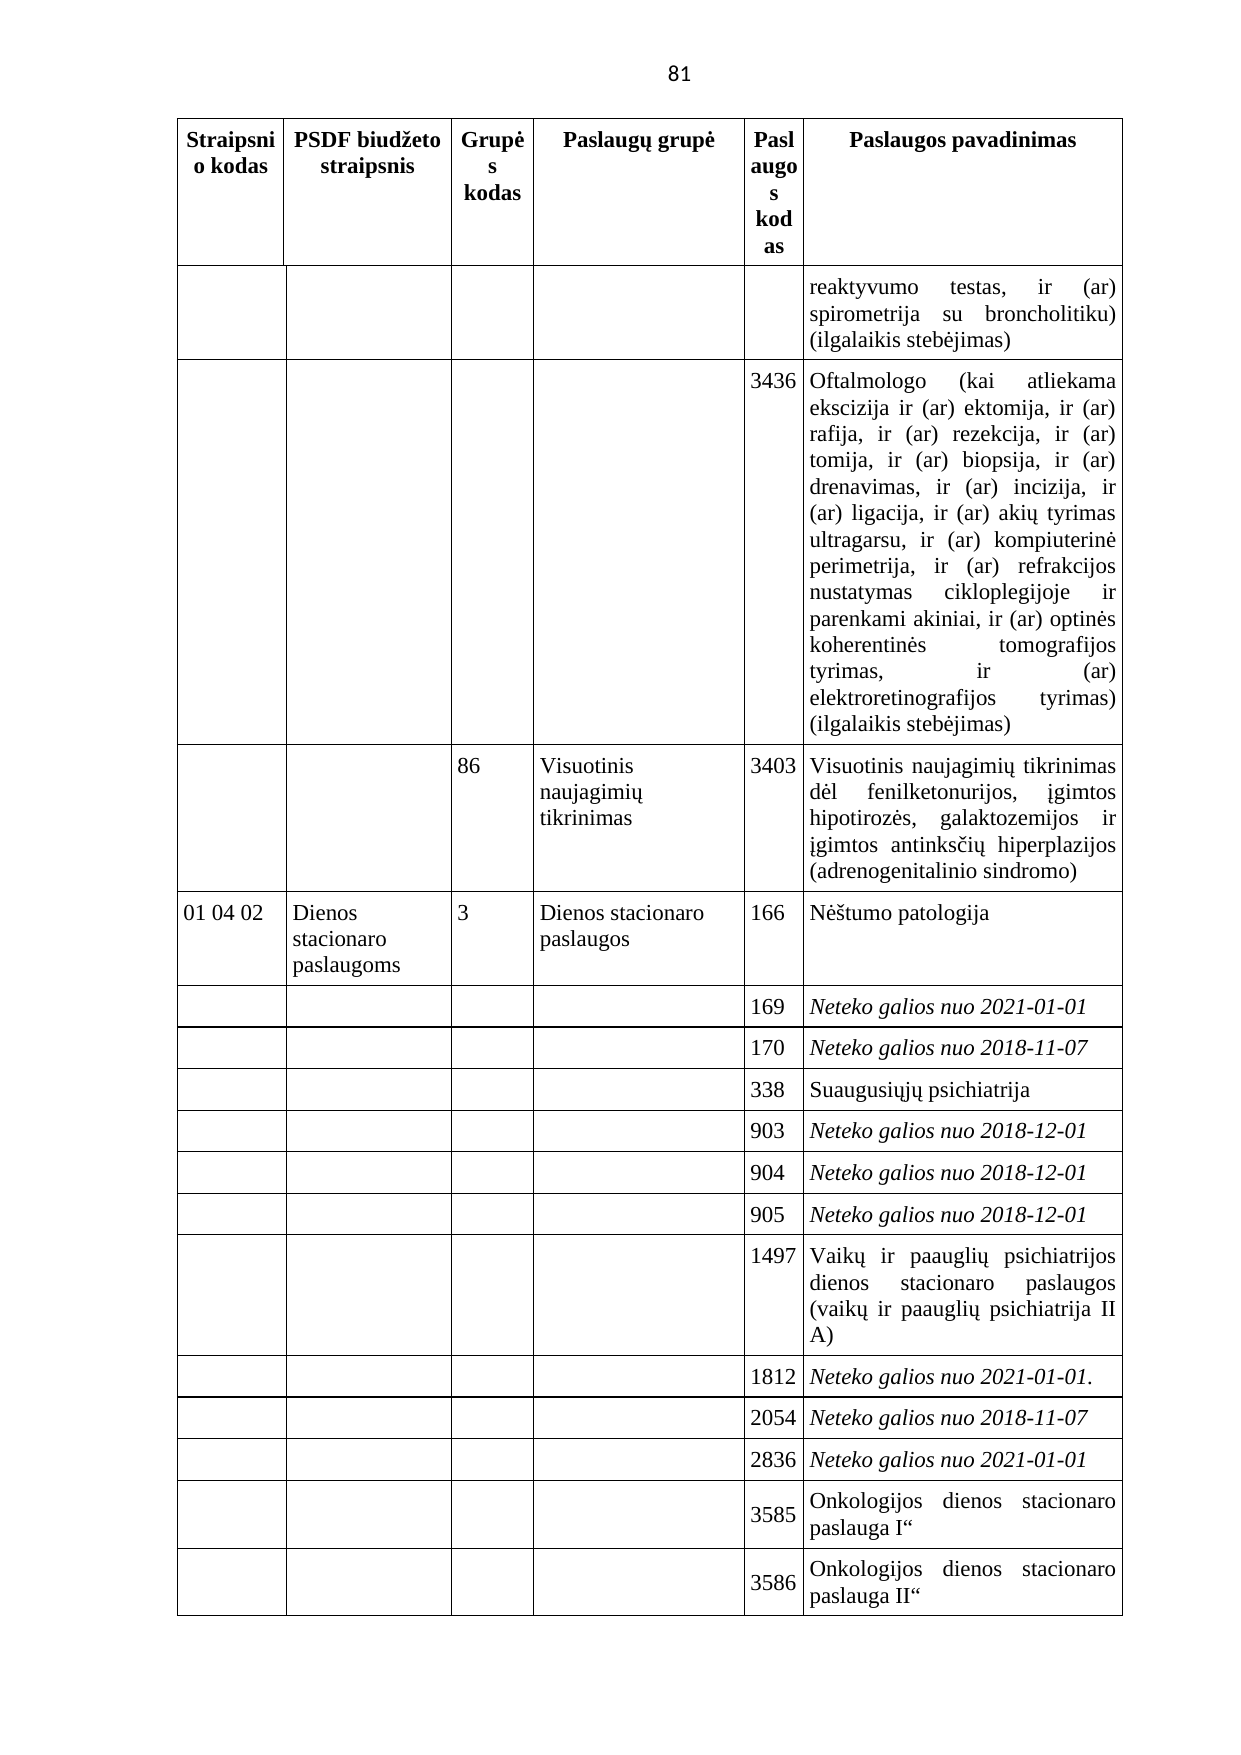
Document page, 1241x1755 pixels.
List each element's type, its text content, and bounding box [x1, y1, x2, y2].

table_cell [287, 1398, 451, 1438]
table_cell Vaikų ir paauglių psichiatrijos dienos stacionaro paslaugos (vaikų ir paauglių psichiatrija II A) [804, 1235, 1122, 1355]
table_cell 3436 [745, 360, 803, 743]
table_cell [287, 1111, 451, 1151]
table_cell 2054 [745, 1398, 803, 1438]
table_cell Oftalmologo (kai atliekama ekscizija ir (ar) ektomija, ir (ar) rafija, ir (ar) rezekcija, ir (ar) tomija, ir (ar) biopsija, ir (ar) drenavimas, ir (ar) incizija, ir (ar) ligacija, ir (ar) akių tyrimas ultragarsu, ir (ar) kompiuterinė perimetrija, ir (ar) refrakcijos nustatymas cikloplegijoje ir parenkami akiniai, ir (ar) optinės koherentinės tomografijos tyrimas, ir (ar) elektroretinografijos tyrimas) (ilgalaikis stebėjimas) [804, 360, 1122, 743]
table_cell Neteko galios nuo 2018-11-07 [804, 1028, 1122, 1068]
table_cell [178, 986, 286, 1026]
table_cell [534, 1152, 744, 1193]
table_cell 2836 [745, 1439, 803, 1479]
table_header Grupės kodas [452, 119, 533, 265]
table_cell [287, 1028, 451, 1068]
table_cell [178, 266, 286, 359]
table_cell [745, 266, 803, 359]
table_cell [287, 360, 451, 743]
table_cell Dienos stacionaro paslaugoms [287, 892, 451, 985]
table_cell [287, 1152, 451, 1193]
table_cell [287, 266, 451, 359]
table_cell [178, 745, 286, 891]
table_header PSDF biudžeto straipsnis [284, 119, 451, 265]
table_header Paslaugos kodas [745, 119, 803, 265]
table_cell Visuotinis naujagimių tikrinimas dėl fenilketonurijos, įgimtos hipotirozės, galaktozemijos ir įgimtos antinksčių hiperplazijos (adrenogenitalinio sindromo) [804, 745, 1122, 891]
table_cell [178, 1111, 286, 1151]
table_cell Neteko galios nuo 2021-01-01 [804, 986, 1122, 1026]
table_cell [178, 1069, 286, 1109]
table_cell [287, 1235, 451, 1355]
table_cell [452, 1356, 533, 1396]
table_cell [534, 1028, 744, 1068]
table_cell reaktyvumo testas, ir (ar) spirometrija su broncholitiku) (ilgalaikis stebėjimas) [804, 266, 1122, 359]
table_cell 3403 [745, 745, 803, 891]
table_cell [178, 1356, 286, 1396]
table_cell Neteko galios nuo 2018-12-01 [804, 1111, 1122, 1151]
table_cell [534, 266, 744, 359]
table_cell 1812 [745, 1356, 803, 1396]
table_cell [178, 360, 286, 743]
table_cell [452, 266, 533, 359]
table_cell [287, 1356, 451, 1396]
table_cell Dienos stacionaro paslaugos [534, 892, 744, 985]
table_cell Onkologijos dienos stacionaro paslauga II“ [804, 1549, 1122, 1615]
table_cell Onkologijos dienos stacionaro paslauga I“ [804, 1481, 1122, 1547]
table_cell [178, 1028, 286, 1068]
table_cell [287, 986, 451, 1026]
table_cell 904 [745, 1152, 803, 1193]
table_cell [287, 1481, 451, 1547]
table_cell [534, 1356, 744, 1396]
table_cell [452, 1398, 533, 1438]
table_cell Neteko galios nuo 2021-01-01. [804, 1356, 1122, 1396]
table_cell [534, 1111, 744, 1151]
table_cell [452, 1194, 533, 1234]
table_cell [452, 1028, 533, 1068]
table_cell 3 [452, 892, 533, 985]
table_cell [178, 1481, 286, 1547]
table_cell [287, 1194, 451, 1234]
table_cell [534, 1398, 744, 1438]
table_cell [452, 1439, 533, 1479]
table_cell [534, 1481, 744, 1547]
table_cell [178, 1152, 286, 1193]
table_cell 1497 [745, 1235, 803, 1355]
table_cell [452, 1235, 533, 1355]
table_cell Nėštumo patologija [804, 892, 1122, 985]
table_cell [534, 360, 744, 743]
table_cell [452, 1481, 533, 1547]
table_cell [287, 1549, 451, 1615]
table_cell [178, 1235, 286, 1355]
table_cell [452, 1069, 533, 1109]
table_cell Neteko galios nuo 2018-12-01 [804, 1152, 1122, 1193]
table_cell Visuotinis naujagimių tikrinimas [534, 745, 744, 891]
table_cell 3586 [745, 1549, 803, 1615]
table_cell 169 [745, 986, 803, 1026]
table_cell 170 [745, 1028, 803, 1068]
table_cell 166 [745, 892, 803, 985]
table_cell Neteko galios nuo 2018-12-01 [804, 1194, 1122, 1234]
table_cell [452, 1111, 533, 1151]
table_cell [534, 986, 744, 1026]
table_cell Neteko galios nuo 2021-01-01 [804, 1439, 1122, 1479]
table_cell [178, 1549, 286, 1615]
table_cell [178, 1194, 286, 1234]
table_cell [287, 1069, 451, 1109]
table_cell [534, 1235, 744, 1355]
table_cell [178, 1439, 286, 1479]
table_cell [452, 360, 533, 743]
table_cell 01 04 02 [178, 892, 286, 985]
table_cell 3585 [745, 1481, 803, 1547]
table_cell [452, 986, 533, 1026]
table_cell 86 [452, 745, 533, 891]
table_cell [534, 1069, 744, 1109]
table_cell Suaugusiųjų psichiatrija [804, 1069, 1122, 1109]
table_cell 905 [745, 1194, 803, 1234]
table_cell [287, 1439, 451, 1479]
table_cell 338 [745, 1069, 803, 1109]
table_cell Neteko galios nuo 2018-11-07 [804, 1398, 1122, 1438]
table_header Paslaugos pavadinimas [804, 119, 1122, 265]
table_header Paslaugų grupė [534, 119, 744, 265]
table_cell [534, 1194, 744, 1234]
table_cell [452, 1549, 533, 1615]
table_header Straipsnio kodas [178, 119, 283, 265]
table_cell [178, 1398, 286, 1438]
table_cell [287, 745, 451, 891]
table_cell [452, 1152, 533, 1193]
table_cell [534, 1439, 744, 1479]
table_cell [534, 1549, 744, 1615]
table_cell 903 [745, 1111, 803, 1151]
